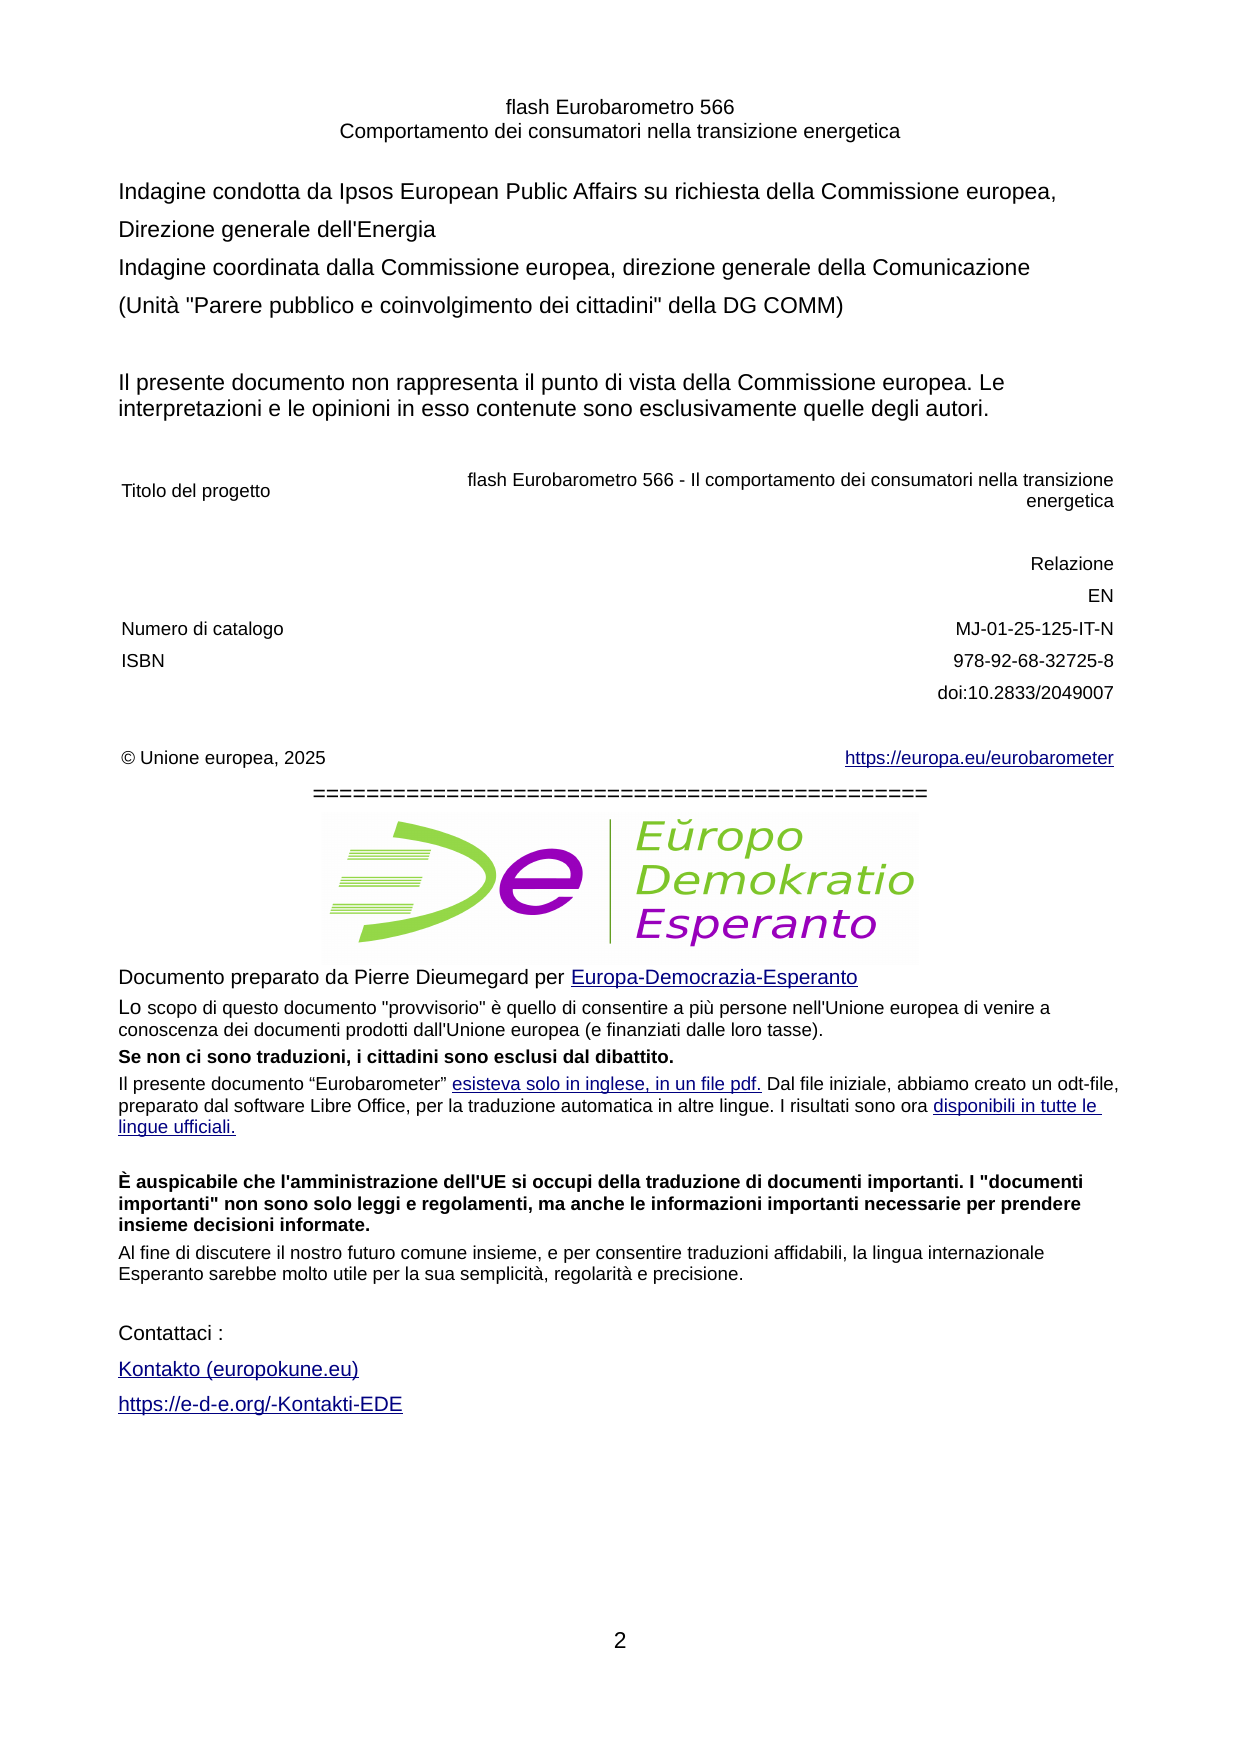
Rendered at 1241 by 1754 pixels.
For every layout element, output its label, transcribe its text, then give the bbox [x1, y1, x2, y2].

table_cell [444, 515, 1117, 547]
table_cell [118, 709, 444, 742]
table_cell 978-92-68-32725-8 [444, 644, 1117, 677]
text ============================================== [118, 780, 1122, 806]
table_cell © Unione europea, 2025 [118, 742, 444, 774]
picture [321, 812, 919, 965]
table_cell [444, 709, 1117, 742]
table_cell [118, 580, 444, 612]
table_cell [118, 515, 444, 547]
table_cell [118, 547, 444, 579]
table_header Titolo del progetto [118, 466, 444, 515]
table_cell Numero di catalogo [118, 612, 444, 644]
text È auspicabile che l'amministrazione dell'UE si occupi della traduzione di documenti importanti. I "documenti importanti" non sono solo leggi e regolamenti, ma anche le informazioni importanti necessarie per prendere insieme decisioni informate. [118, 1171, 1122, 1236]
text (Unità "Parere pubblico e coinvolgimento dei cittadini" della DG COMM) [118, 292, 1122, 319]
table_header flash Eurobarometro 566 - Il comportamento dei consumatori nella transizione energetica [444, 466, 1117, 515]
text Indagine condotta da Ipsos European Public Affairs su richiesta della Commissione europea, [118, 178, 1122, 204]
text Contattaci : [118, 1321, 1122, 1344]
table_cell Relazione [444, 547, 1117, 579]
text Direzione generale dell'Energia [118, 216, 1122, 242]
text Kontakto (europokune.eu) [118, 1356, 1122, 1380]
text Indagine coordinata dalla Commissione europea, direzione generale della Comunicazione [118, 254, 1122, 281]
table_cell https://europa.eu/eurobarometer [444, 742, 1117, 774]
table_cell MJ-01-25-125-IT-N [444, 612, 1117, 644]
text Il presente documento “Eurobarometer” esisteva solo in inglese, in un file pdf. Dal file iniziale, abbiamo creato un odt-file, preparato dal software Libre Office, per la traduzione automatica in altre lingue. I risultati sono ora disponibili in tutte le lingue ufficiali. [118, 1073, 1122, 1138]
text Documento preparato da Pierre Dieumegard per Europa-Democrazia-Esperanto [118, 962, 1122, 989]
text Il presente documento non rappresenta il punto di vista della Commissione europea. Le interpretazioni e le opinioni in esso contenute sono esclusivamente quelle degli autori. [118, 369, 1122, 422]
text https://e-d-e.org/-Kontakti-EDE [118, 1392, 1122, 1416]
table_cell EN [444, 580, 1117, 612]
table_cell ISBN [118, 644, 444, 677]
table_cell doi:10.2833/2049007 [444, 677, 1117, 709]
text Lo scopo di questo documento "provvisorio" è quello di consentire a più persone nell'Unione europea di venire a conoscenza dei documenti prodotti dall'Unione europea (e finanziati dalle loro tasse). [118, 994, 1122, 1040]
table_cell [118, 677, 444, 709]
text Al fine di discutere il nostro futuro comune insieme, e per consentire traduzioni affidabili, la lingua internazionale Esperanto sarebbe molto utile per la sua semplicità, regolarità e precisione. [118, 1242, 1122, 1285]
text Se non ci sono traduzioni, i cittadini sono esclusi dal dibattito. [118, 1046, 1122, 1067]
